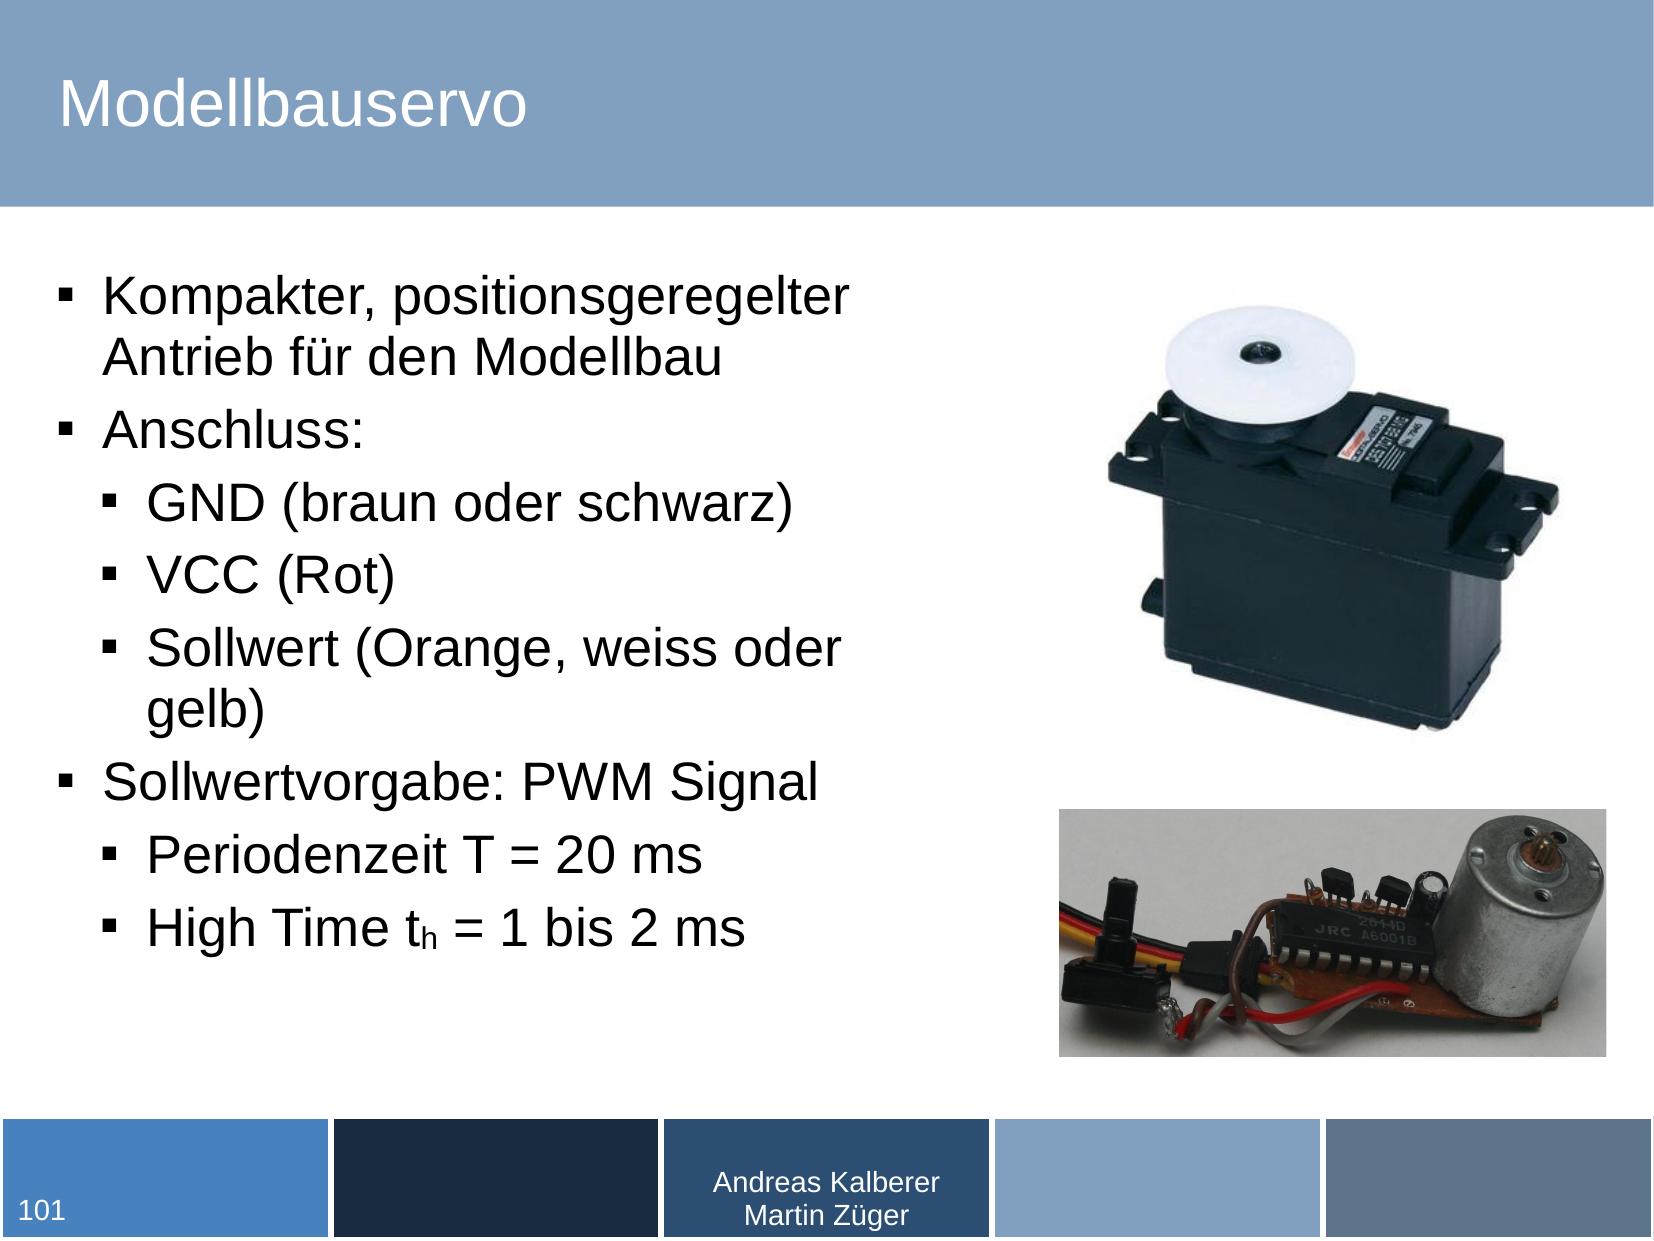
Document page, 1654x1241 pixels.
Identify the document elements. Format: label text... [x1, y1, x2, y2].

list Kompakter, positionsgeregelter Antrieb für den Modellbau Anschluss: GND (braun oder schwarz) VCC (Rot) Sollwert (Orange, weiss oder gelb) Sollwertvorgabe: PWM Signal Periodenzeit T = 20 ms High Time th = 1 bis 2 ms [59, 265, 875, 986]
title Modellbauservo [59, 29, 1595, 178]
picture [1062, 247, 1607, 792]
picture [1059, 809, 1607, 1058]
